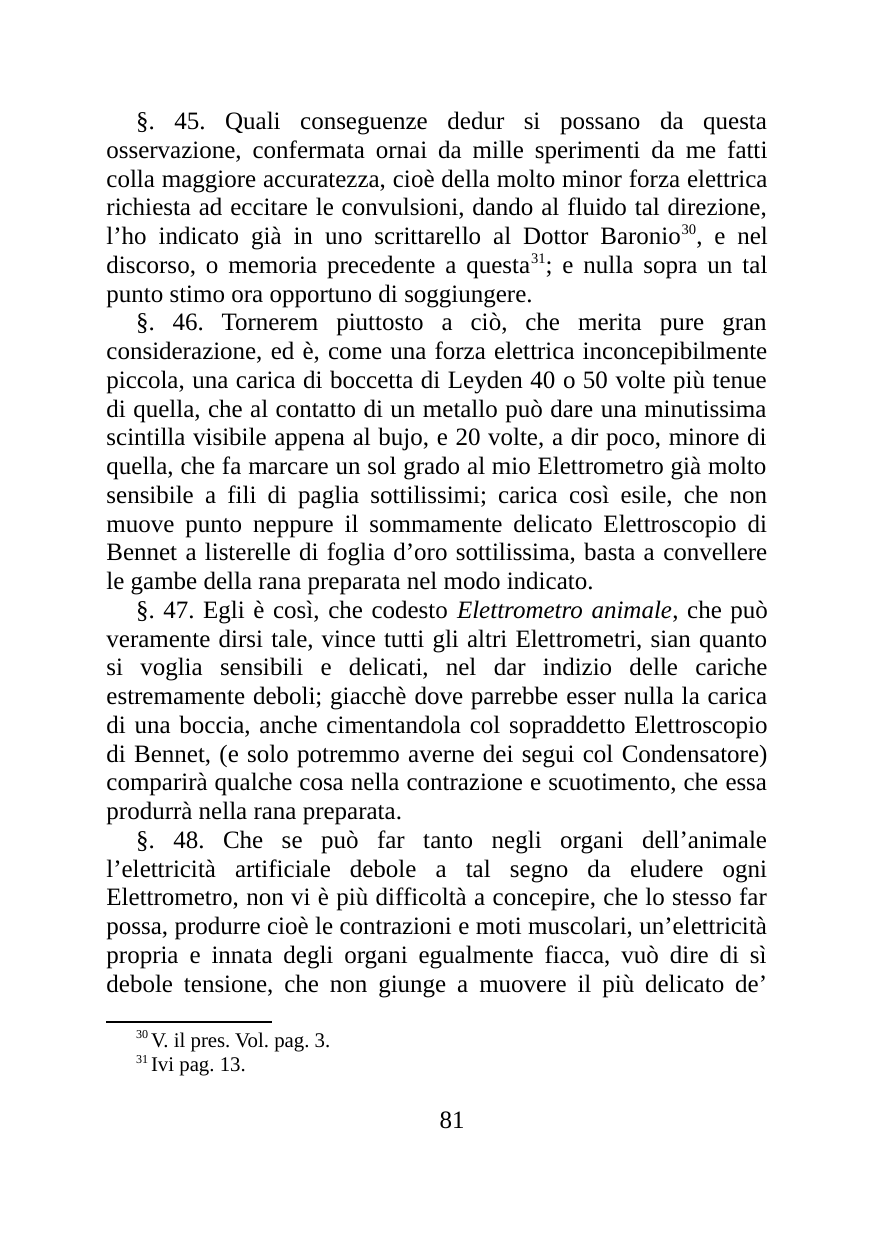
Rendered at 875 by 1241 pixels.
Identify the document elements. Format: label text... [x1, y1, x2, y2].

text §. 45. Quali conseguenze dedur si possano da questa osservazione, confermata ornai da mille sperimenti da me fatti colla maggiore accuratezza, cioè della molto minor forza elettrica richiesta ad eccitare le convulsioni, dando al fluido tal direzione, l’ho indicato già in uno scrittarello al Dottor Baronio, e nel discorso, o memoria precedente a questa; e nulla sopra un tal punto stimo ora opportuno di soggiungere. [106, 106, 768, 307]
text §. 47. Egli è così, che codesto Elettrometro animale, che può veramente dirsi tale, vince tutti gli altri Elettrometri, sian quanto si voglia sensibili e delicati, nel dar indizio delle cariche estremamente deboli; giacchè dove parrebbe esser nulla la carica di una boccia, anche cimentandola col sopraddetto Elettroscopio di Bennet, (e solo potremmo averne dei segui col Condensatore) comparirà qualche cosa nella contrazione e scuotimento, che essa produrrà nella rana preparata. [106, 595, 768, 825]
text Ivi pag. 13. [106, 1052, 768, 1076]
text §. 48. Che se può far tanto negli organi dell’animale l’elettricità artificiale debole a tal segno da eludere ogni Elettrometro, non vi è più difficoltà a concepire, che lo stesso far possa, produrre cioè le contrazioni e moti muscolari, un’elettricità propria e innata degli organi egualmente fiacca, vuò dire di sì debole tensione, che non giunge a muovere il più delicato de’ [106, 825, 768, 997]
text §. 46. Tornerem piuttosto a ciò, che merita pure gran considerazione, ed è, come una forza elettrica inconcepibilmente piccola, una carica di boccetta di Leyden 40 o 50 volte più tenue di quella, che al contatto di un metallo può dare una minutissima scintilla visibile appena al bujo, e 20 volte, a dir poco, minore di quella, che fa marcare un sol grado al mio Elettrometro già molto sensibile a fili di paglia sottilissimi; carica così esile, che non muove punto neppure il sommamente delicato Elettroscopio di Bennet a listerelle di foglia d’oro sottilissima, basta a convellere le gambe della rana preparata nel modo indicato. [106, 307, 768, 595]
text V. il pres. Vol. pag. 3. [106, 1028, 768, 1052]
